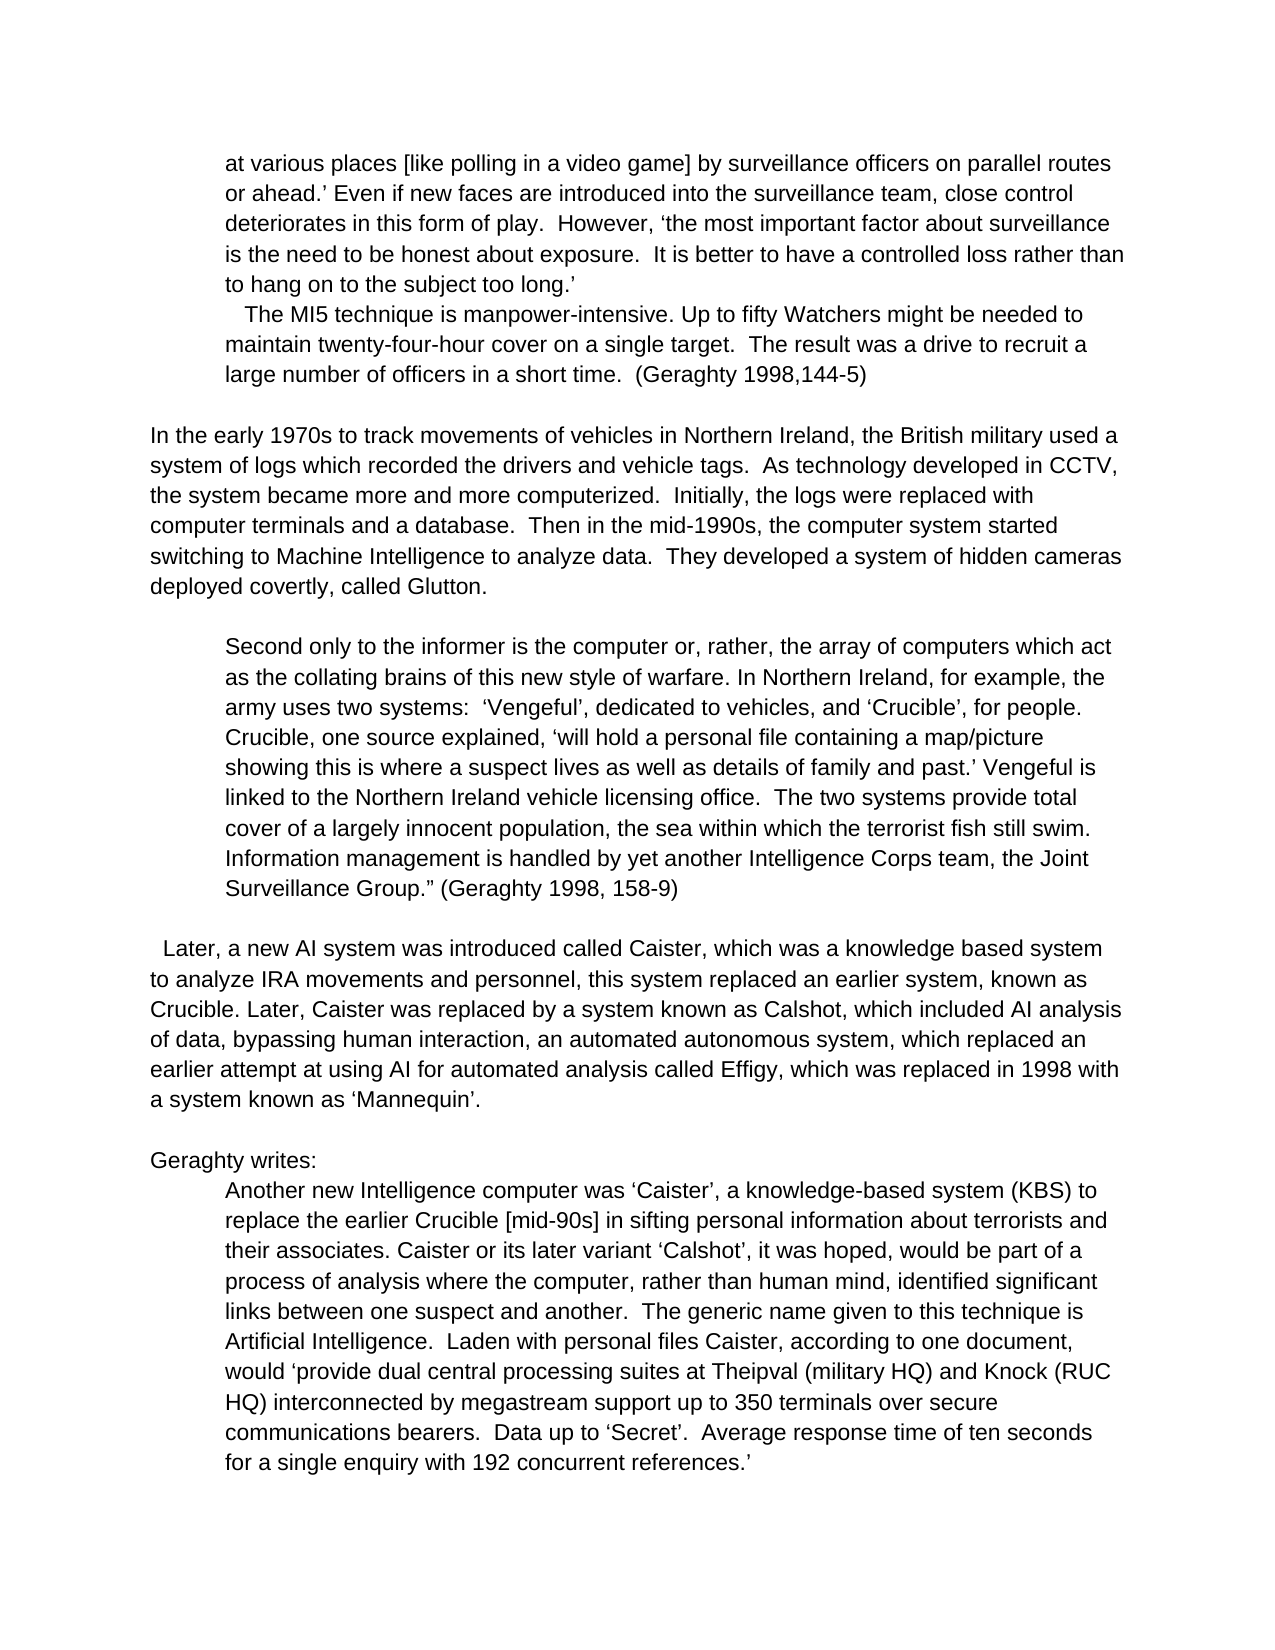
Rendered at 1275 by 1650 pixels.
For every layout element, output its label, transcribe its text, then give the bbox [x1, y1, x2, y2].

text The MI5 technique is manpower-intensive. Up to fifty Watchers might be needed to maintain twenty-four-hour cover on a single target. The result was a drive to recruit a large number of officers in a short time. (Geraghty 1998,144-5) [225, 301, 1125, 388]
text Another new Intelligence computer was ‘Caister’, a knowledge-based system (KBS) to replace the earlier Crucible [mid-90s] in sifting personal information about terrorists and their associates. Caister or its later variant ‘Calshot’, it was hoped, would be part of a process of analysis where the computer, rather than human mind, identified significant links between one suspect and another. The generic name given to this technique is Artificial Intelligence. Laden with personal files Caister, according to one document, would ‘provide dual central processing suites at Theipval (military HQ) and Knock (RUC HQ) interconnected by megastream support up to 350 terminals over secure communications bearers. Data up to ‘Secret’. Average response time of ten seconds for a single enquiry with 192 concurrent references.’ [225, 1177, 1125, 1475]
text Geraghty writes: [150, 1147, 1125, 1173]
text Second only to the informer is the computer or, rather, the array of computers which act as the collating brains of this new style of warfare. In Northern Ireland, for example, the army uses two systems: ‘Vengeful’, dedicated to vehicles, and ‘Crucible’, for people. Crucible, one source explained, ‘will hold a personal file containing a map/picture showing this is where a suspect lives as well as details of family and past.’ Vengeful is linked to the Northern Ireland vehicle licensing office. The two systems provide total cover of a largely innocent population, the sea within which the terrorist fish still swim. Information management is handled by yet another Intelligence Corps team, the Joint Surveillance Group.” (Geraghty 1998, 158-9) [225, 633, 1125, 901]
text Later, a new AI system was introduced called Caister, which was a knowledge based system to analyze IRA movements and personnel, this system replaced an earlier system, known as Crucible. Later, Caister was replaced by a system known as Calshot, which included AI analysis of data, bypassing human interaction, an automated autonomous system, which replaced an earlier attempt at using AI for automated analysis called Effigy, which was replaced in 1998 with a system known as ‘Mannequin’. [150, 935, 1125, 1113]
text In the early 1970s to track movements of vehicles in Northern Ireland, the British military used a system of logs which recorded the drivers and vehicle tags. As technology developed in CCTV, the system became more and more computerized. Initially, the logs were replaced with computer terminals and a database. Then in the mid-1990s, the computer system started switching to Machine Intelligence to analyze data. They developed a system of hidden cameras deployed covertly, called Glutton. [150, 422, 1125, 599]
text at various places [like polling in a video game] by surveillance officers on parallel routes or ahead.’ Even if new faces are introduced into the surveillance team, close control deteriorates in this form of play. However, ‘the most important factor about surveillance is the need to be honest about exposure. It is better to have a controlled loss rather than to hang on to the subject too long.’ [225, 150, 1125, 297]
